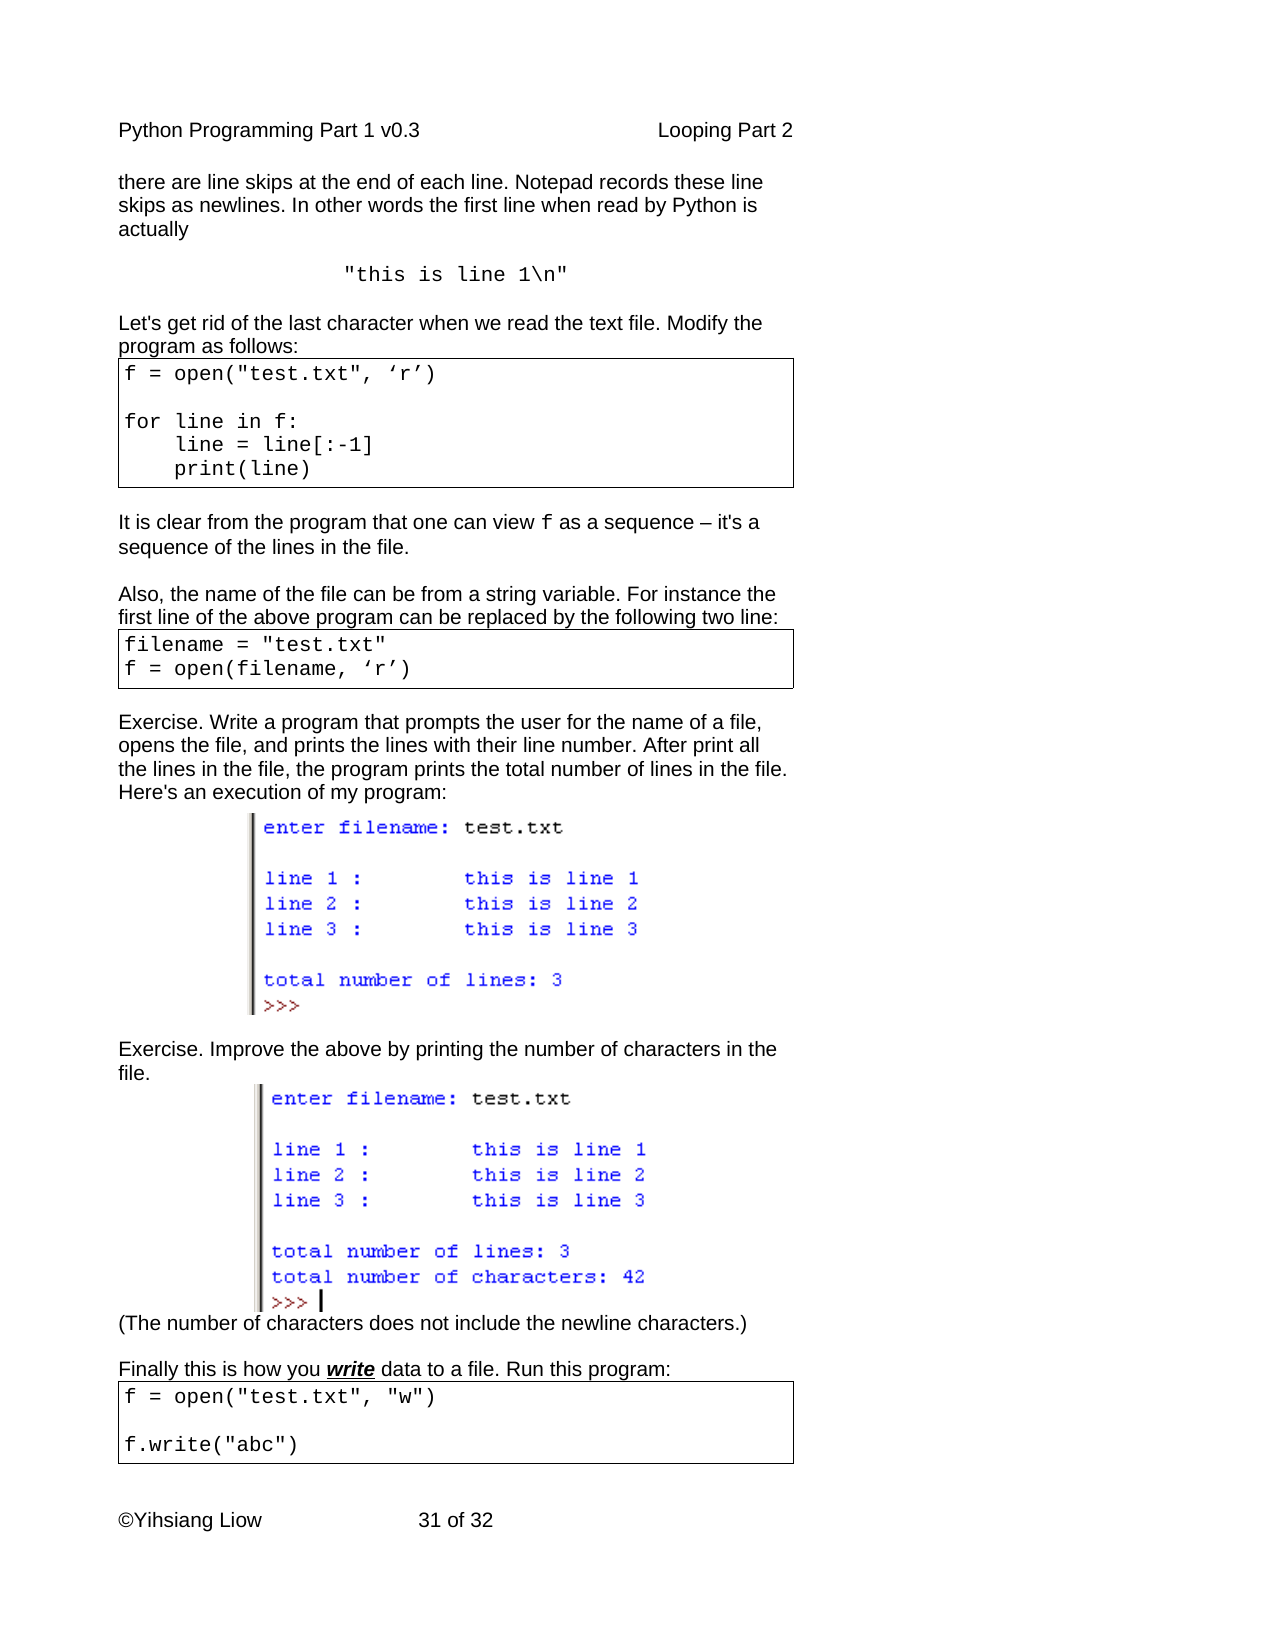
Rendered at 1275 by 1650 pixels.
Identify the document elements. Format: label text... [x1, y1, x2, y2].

table_header filename = "test.txt" f = open(filename, ‘r’) [119, 630, 793, 687]
text Let's get rid of the last character when we read the text file. Modify the program as follows: [118, 311, 793, 357]
text Also, the name of the file can be from a string variable. For instance the first line of the above program can be replaced by the following two line: [118, 582, 793, 629]
text there are line skips at the end of each line. Notepad records these line skips as newlines. In other words the first line when read by Python is actually [118, 171, 793, 241]
text Exercise. Write a program that prompts the user for the name of a file, opens the file, and prints the lines with their line number. After print all the lines in the file, the program prints the total number of lines in the file. Here's an execution of my program: [118, 711, 793, 804]
table_header f = open("test.txt", ‘r’) for line in f: line = line[:-1] print(line) [119, 359, 793, 487]
text It is clear from the program that one can view f as a sequence – it's a sequence of the lines in the file. [118, 511, 793, 559]
table_header f = open("test.txt", "w") f.write("abc") [119, 1382, 793, 1463]
text (The number of characters does not include the newline characters.) [118, 1084, 793, 1334]
text Finally this is how you write data to a file. Run this program: [118, 1357, 793, 1381]
text "this is line 1\n" [118, 264, 793, 287]
text Exercise. Improve the above by printing the number of characters in the file. [118, 1038, 793, 1084]
